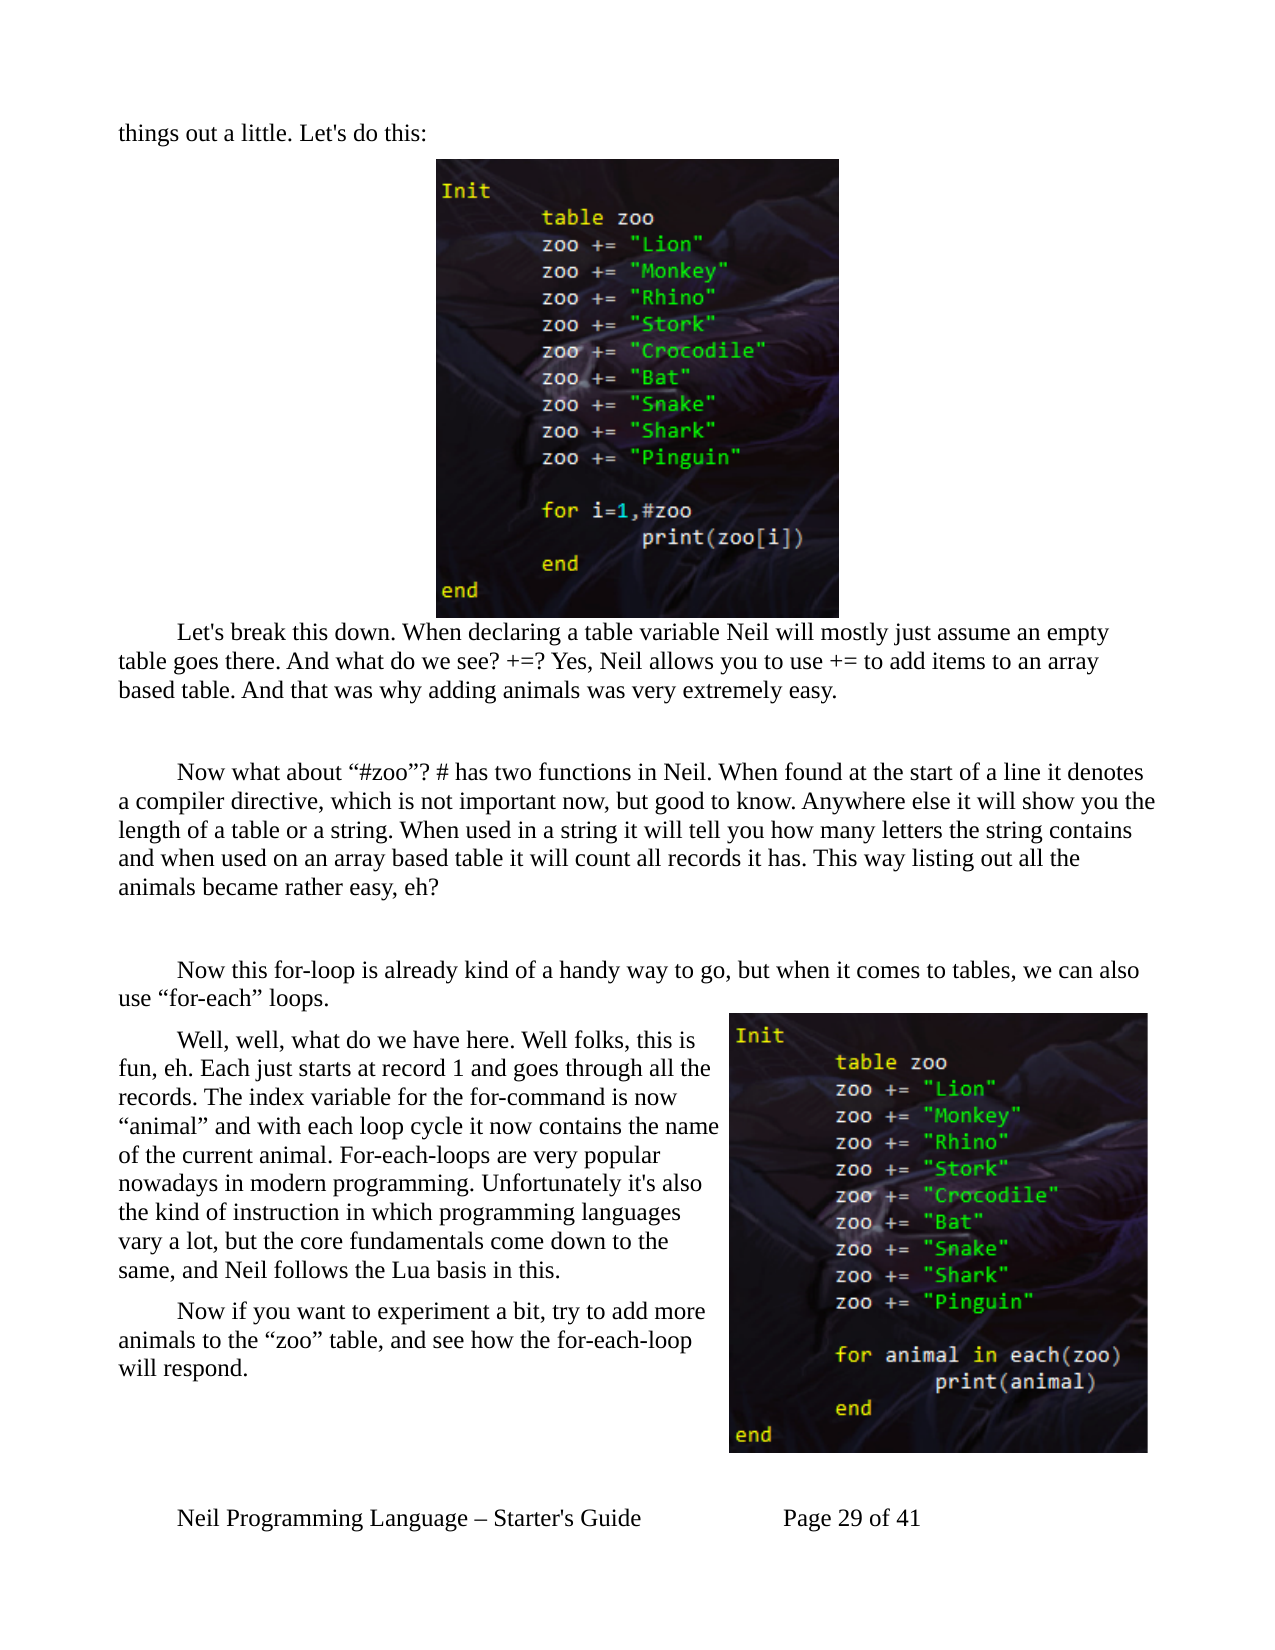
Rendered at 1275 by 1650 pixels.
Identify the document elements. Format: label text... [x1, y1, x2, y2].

picture [729, 1013, 1148, 1453]
text Now what about “#zoo”? # has two functions in Neil. When found at the start of a line it denotes a compiler directive, which is not important now, but good to know. Anywhere else it will show you the length of a table or a string. When used in a string it will tell you how many letters the string contains and when used on an array based table it will count all records it has. This way listing out all the animals became rather easy, eh? [118, 757, 1157, 901]
text Now if you want to experiment a bit, try to add more animals to the “zoo” table, and see how the for-each-loop will respond. [118, 1296, 729, 1382]
text things out a little. Let's do this: [118, 118, 1157, 147]
text Well, well, what do we have here. Well folks, this is fun, eh. Each just starts at record 1 and goes through all the records. The index variable for the for-command is now “animal” and with each loop cycle it now contains the name of the current animal. For-each-loops are very popular nowadays in modern programming. Unfortunately it's also the kind of instruction in which programming languages vary a lot, but the core fundamentals come down to the same, and Neil follows the Lua basis in this. [118, 1025, 729, 1283]
text Now this for-loop is already kind of a handy way to go, but when it comes to tables, we can also use “for-each” loops. [118, 955, 1157, 1012]
text Let's break this down. When declaring a table variable Neil will mostly just assume an empty table goes there. And what do we see? +=? Yes, Neil allows you to use += to add items to an array based table. And that was why adding animals was very extremely easy. [118, 618, 1157, 703]
picture [436, 159, 839, 618]
